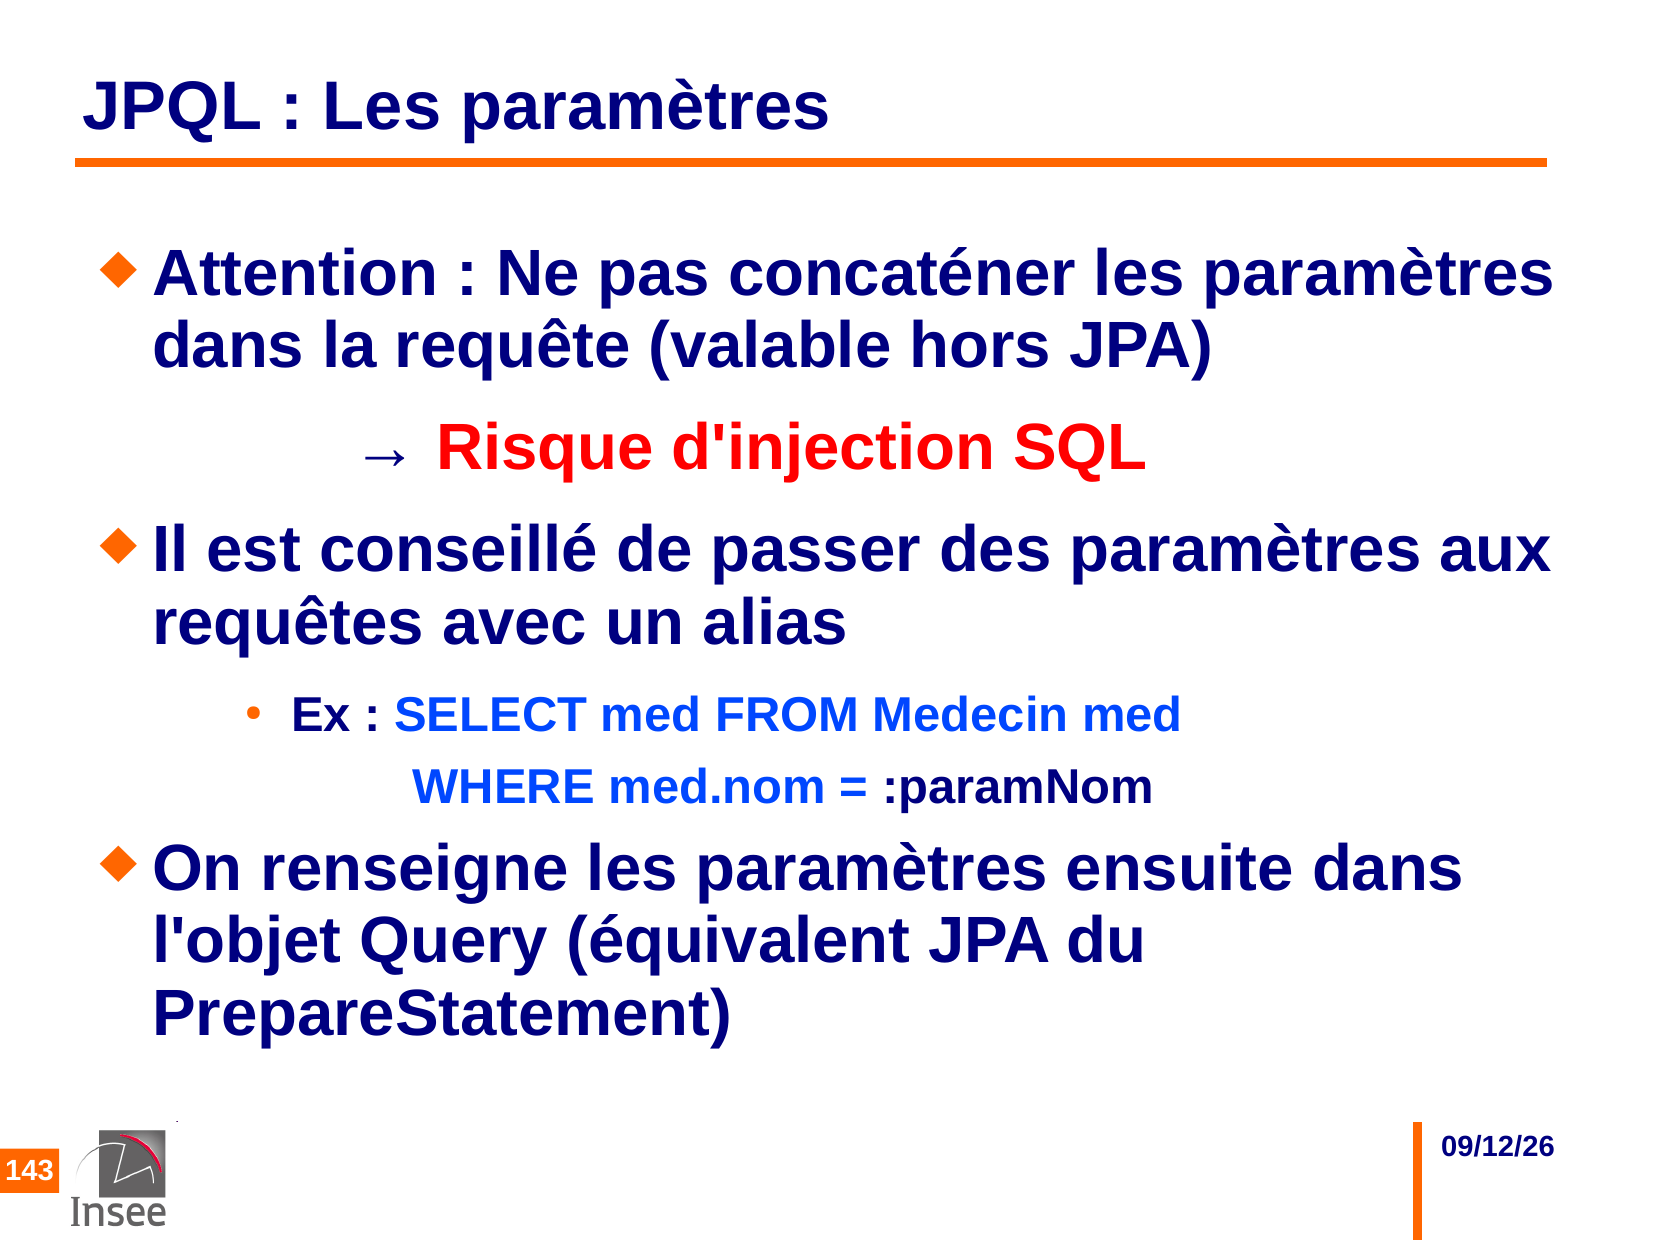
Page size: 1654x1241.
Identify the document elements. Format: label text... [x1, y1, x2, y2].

list Attention : Ne pas concaténer les paramètres dans la requête (valable hors JPA) → Risque d'injection SQL Il est conseillé de passer des paramètres aux requêtes avec un alias Ex : SELECT med FROM Medecin med WHERE med.nom = :paramNom On renseigne les paramètres ensuite dans l'objet Query (équivalent JPA du PrepareStatement) [82, 236, 1571, 1063]
title JPQL : Les paramètres [82, 49, 1619, 163]
picture [62, 1121, 178, 1241]
